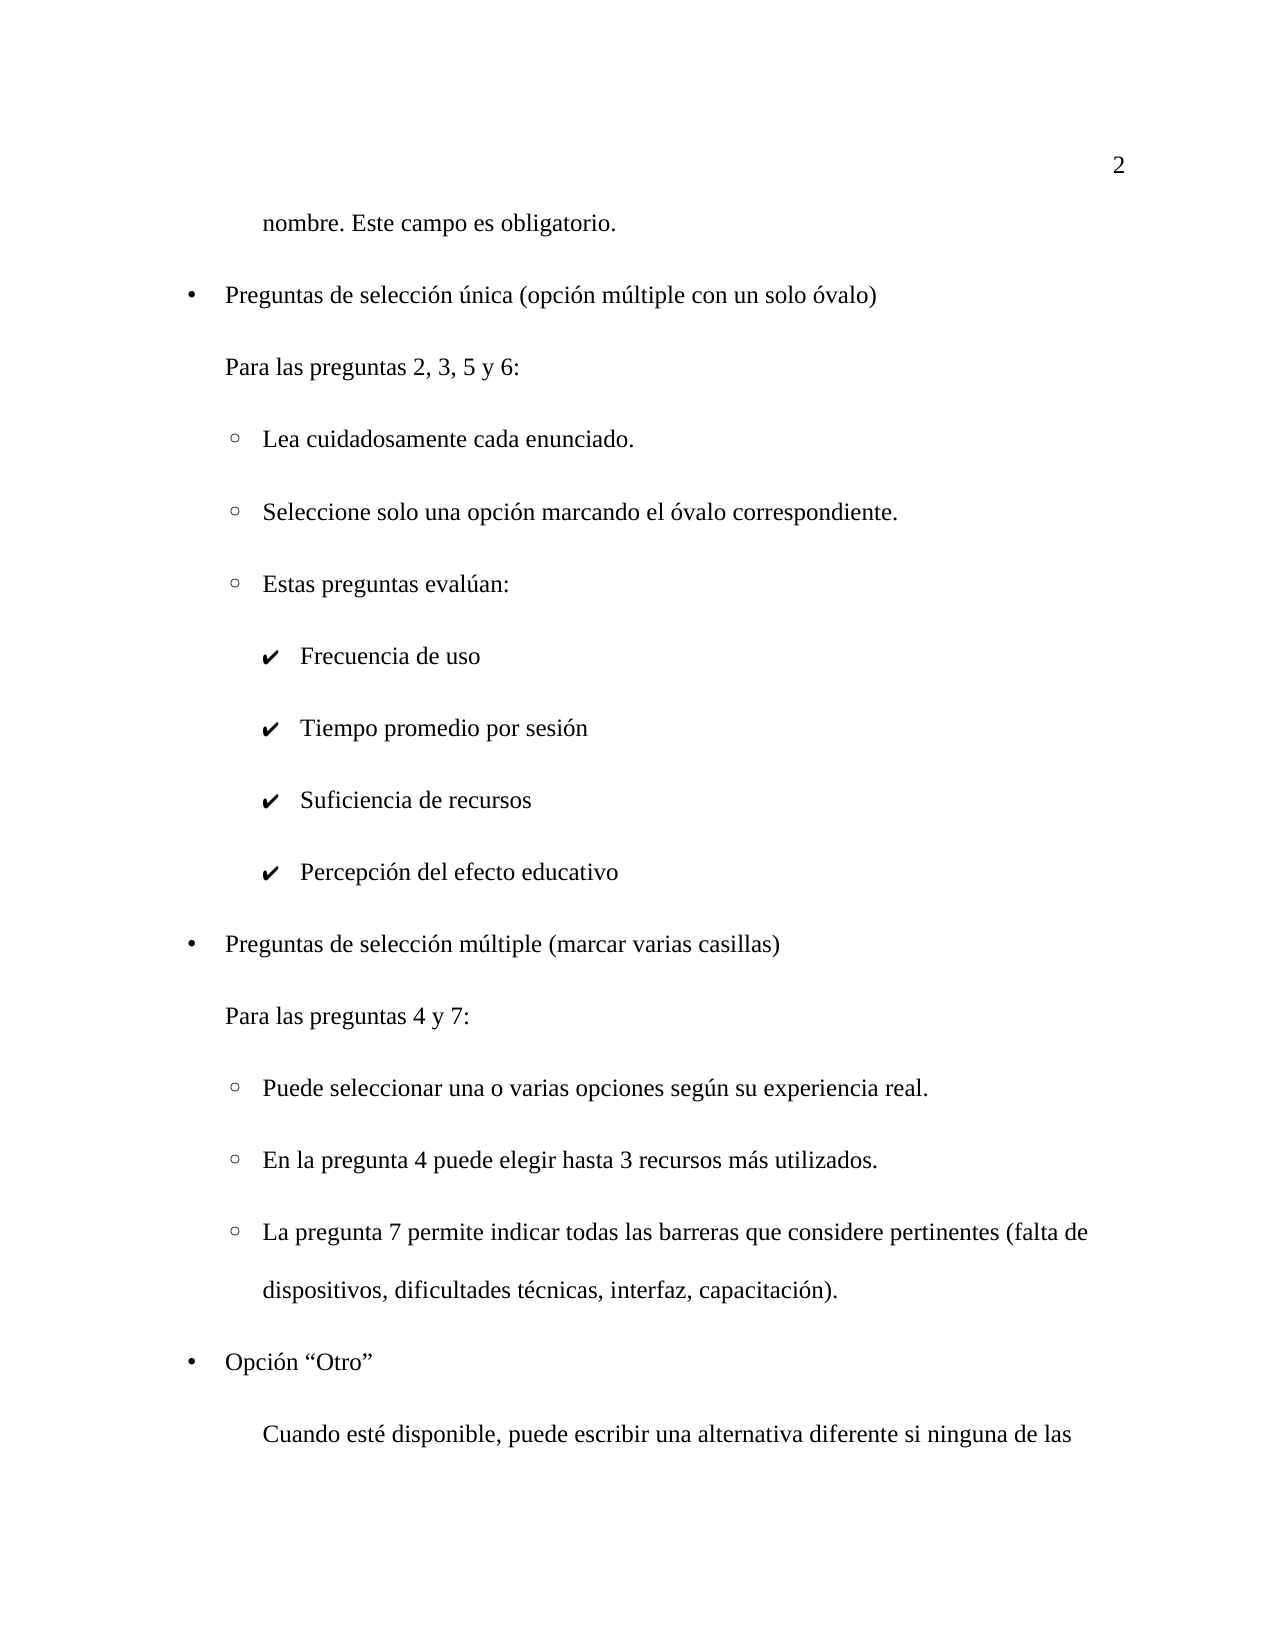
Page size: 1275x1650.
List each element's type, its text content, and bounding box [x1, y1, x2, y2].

list Percepción del efecto educativo [262, 857, 1125, 886]
list Preguntas de selección única (opción múltiple con un solo óvalo) [187, 280, 1125, 309]
list Suficiencia de recursos [262, 785, 1125, 814]
list Frecuencia de uso [262, 641, 1125, 669]
list En la pregunta 4 puede elegir hasta 3 recursos más utilizados. [225, 1145, 1125, 1174]
list La pregunta 7 permite indicar todas las barreras que considere pertinentes (falta de dispositivos, dificultades técnicas, interfaz, capacitación). [225, 1217, 1125, 1304]
list Lea cuidadosamente cada enunciado. [225, 424, 1125, 453]
list Opción “Otro” [187, 1347, 1125, 1376]
list Para las preguntas 4 y 7: [187, 1001, 1125, 1030]
list nombre. Este campo es obligatorio. [225, 208, 1125, 237]
list Seleccione solo una opción marcando el óvalo correspondiente. [225, 497, 1125, 525]
list Para las preguntas 2, 3, 5 y 6: [187, 352, 1125, 381]
list Preguntas de selección múltiple (marcar varias casillas) [187, 929, 1125, 958]
list Cuando esté disponible, puede escribir una alternativa diferente si ninguna de las [225, 1419, 1125, 1448]
list Puede seleccionar una o varias opciones según su experiencia real. [225, 1073, 1125, 1102]
list Tiempo promedio por sesión [262, 713, 1125, 742]
list Estas preguntas evalúan: [225, 569, 1125, 597]
